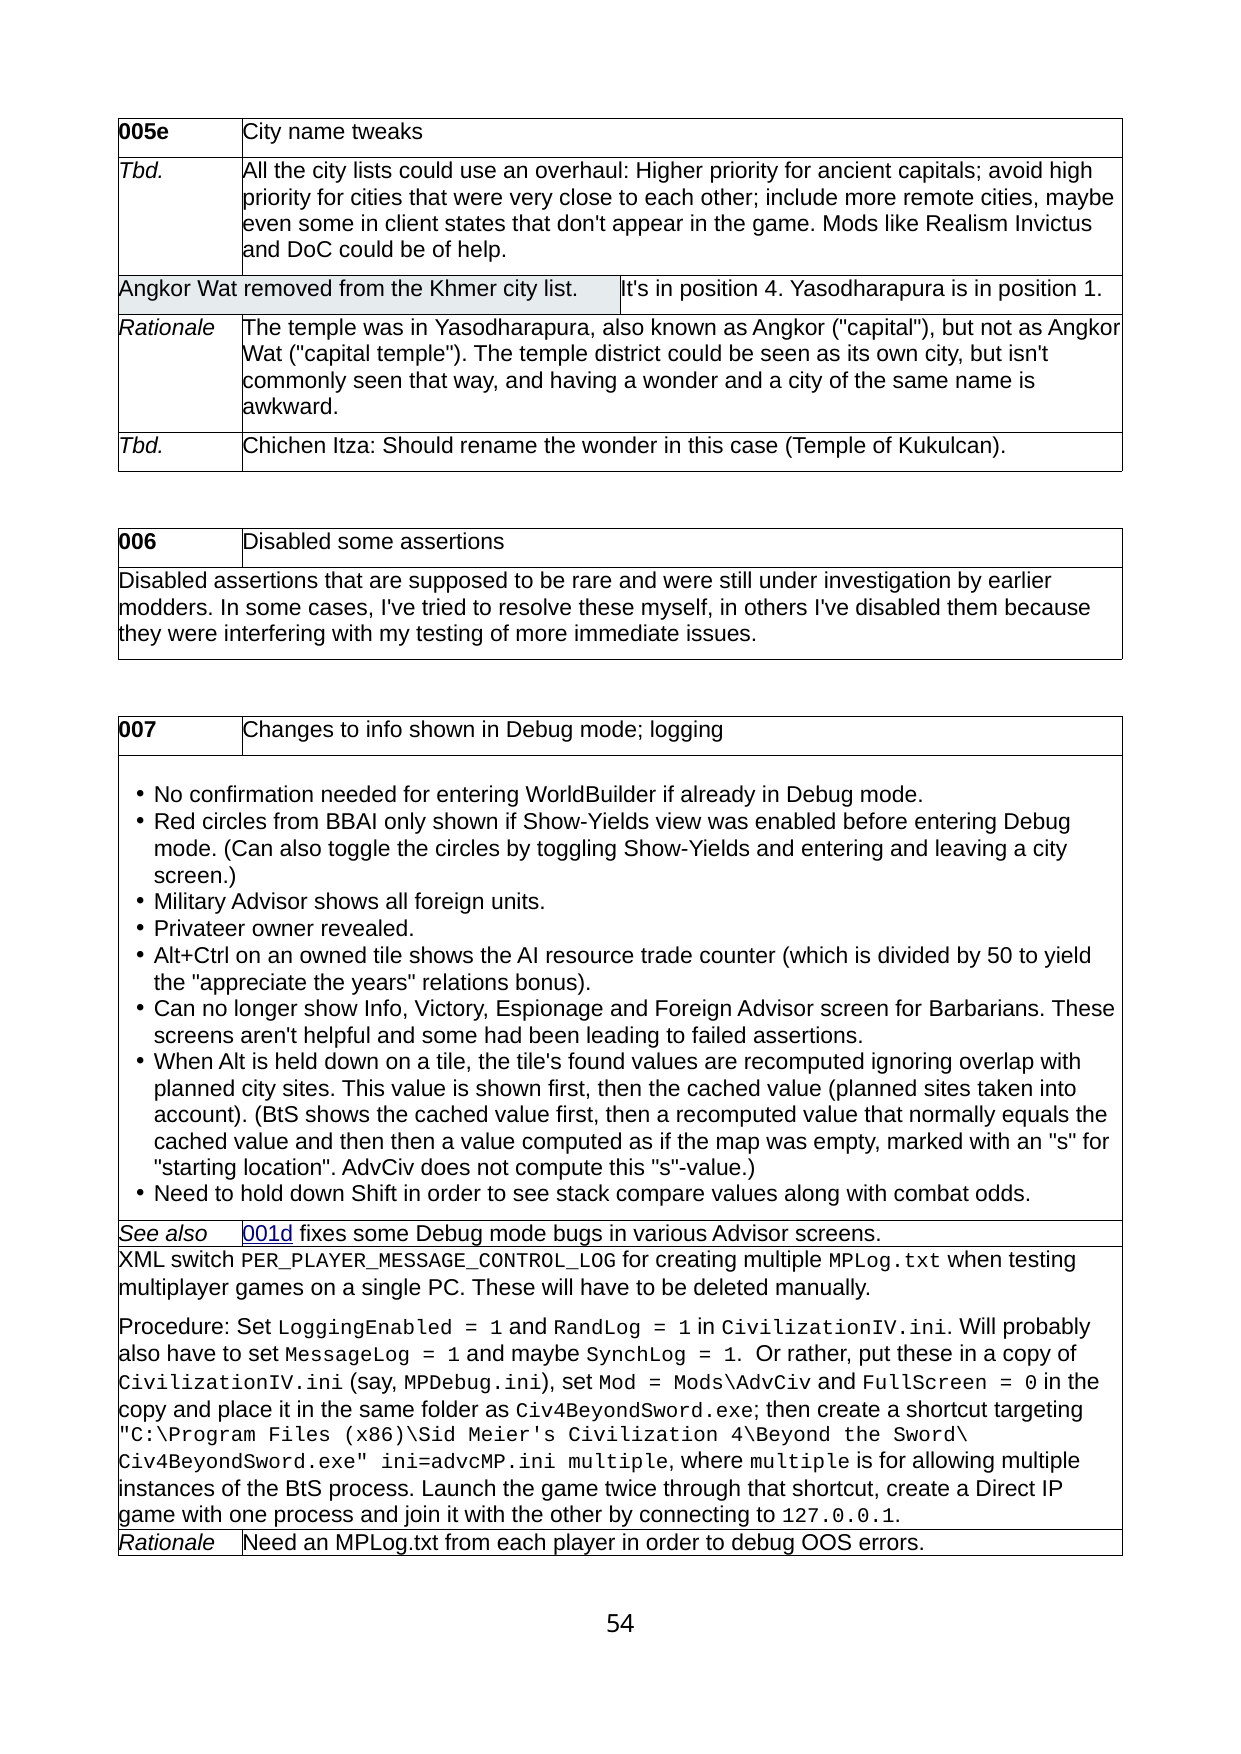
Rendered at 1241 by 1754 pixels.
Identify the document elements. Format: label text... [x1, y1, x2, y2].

table_header City name tweaks [243, 119, 1122, 157]
table_header 007 [119, 717, 242, 755]
table_header Changes to info shown in Debug mode; logging [243, 717, 1122, 755]
table_cell Tbd. [119, 433, 242, 471]
table_header 005e [119, 119, 242, 157]
table_cell See also [119, 1221, 242, 1246]
table_cell Disabled assertions that are supposed to be rare and were still under investigation by earlier modders. In some cases, I've tried to resolve these myself, in others I've disabled them because they were interfering with my testing of more immediate issues. [119, 568, 1122, 658]
table_cell The temple was in Yasodharapura, also known as Angkor ("capital"), but not as Angkor Wat ("capital temple"). The temple district could be seen as its own city, but isn't commonly seen that way, and having a wonder and a city of the same name is awkward. [243, 315, 1122, 432]
table_cell It's in position 4. Yasodharapura is in position 1. [621, 276, 1122, 314]
table_cell No confirmation needed for entering WorldBuilder if already in Debug mode. Red circles from BBAI only shown if Show-Yields view was enabled before entering Debug mode. (Can also toggle the circles by toggling Show-Yields and entering and leaving a city screen.) Military Advisor shows all foreign units. Privateer owner revealed. Alt+Ctrl on an owned tile shows the AI resource trade counter (which is divided by 50 to yield the "appreciate the years" relations bonus). Can no longer show Info, Victory, Espionage and Foreign Advisor screen for Barbarians. These screens aren't helpful and some had been leading to failed assertions. When Alt is held down on a tile, the tile's found values are recomputed ignoring overlap with planned city sites. This value is shown first, then the cached value (planned sites taken into account). (BtS shows the cached value first, then a recomputed value that normally equals the cached value and then then a value computed as if the map was empty, marked with an "s" for "starting location". AdvCiv does not compute this "s"-value.) Need to hold down Shift in order to see stack compare values along with combat odds. [119, 756, 1122, 1220]
table_cell 001d fixes some Debug mode bugs in various Advisor screens. [243, 1221, 1122, 1246]
table_cell Angkor Wat removed from the Khmer city list. [119, 276, 620, 314]
table_header Disabled some assertions [243, 529, 1122, 567]
table_cell Need an MPLog.txt from each player in order to debug OOS errors. [243, 1530, 1122, 1555]
table_cell Tbd. [119, 158, 242, 275]
table_cell Rationale [119, 1530, 242, 1555]
table_cell Chichen Itza: Should rename the wonder in this case (Temple of Kukulcan). [243, 433, 1122, 471]
table_cell All the city lists could use an overhaul: Higher priority for ancient capitals; avoid high priority for cities that were very close to each other; include more remote cities, maybe even some in client states that don't appear in the game. Mods like Realism Invictus and DoC could be of help. [243, 158, 1122, 275]
table_cell XML switch PER_PLAYER_MESSAGE_CONTROL_LOG for creating multiple MPLog.txt when testing multiplayer games on a single PC. These will have to be deleted manually. Procedure: Set LoggingEnabled = 1 and RandLog = 1 in CivilizationIV.ini. Will probably also have to set MessageLog = 1 and maybe SynchLog = 1. Or rather, put these in a copy of CivilizationIV.ini (say, MPDebug.ini), set Mod = Mods\AdvCiv and FullScreen = 0 in the copy and place it in the same folder as Civ4BeyondSword.exe; then create a shortcut targeting "C:\Program Files (x86)\Sid Meier's Civilization 4\Beyond the Sword\Civ4BeyondSword.exe" ini=advcMP.ini multiple, where multiple is for allowing multiple instances of the BtS process. Launch the game twice through that shortcut, create a Direct IP game with one process and join it with the other by connecting to 127.0.0.1. [119, 1247, 1122, 1529]
table_cell Rationale [119, 315, 242, 432]
table_header 006 [119, 529, 242, 567]
